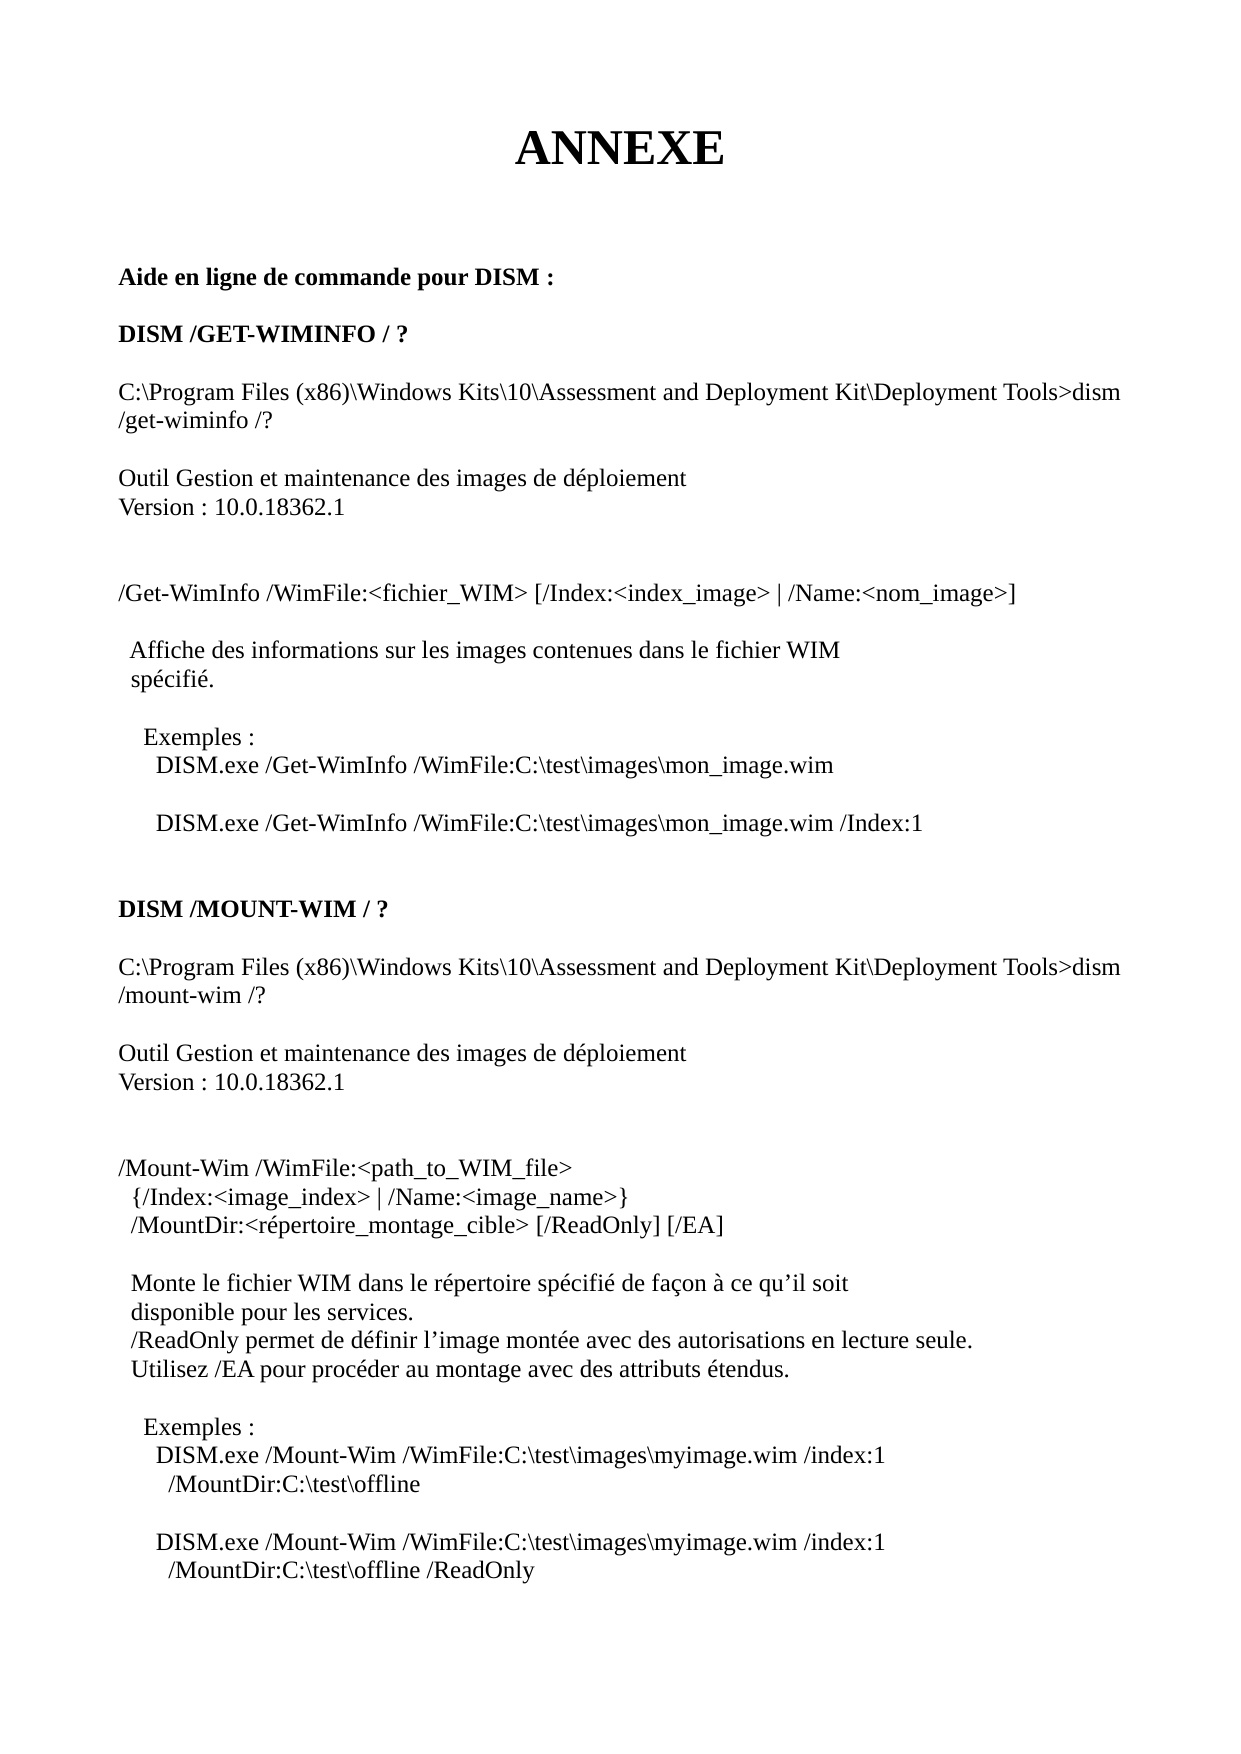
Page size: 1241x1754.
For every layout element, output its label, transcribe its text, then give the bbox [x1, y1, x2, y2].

text DISM.exe /Mount-Wim /WimFile:C:\test\images\myimage.wim /index:1 [118, 1441, 1122, 1469]
text ANNEXE [118, 118, 1122, 176]
text spécifié. [118, 664, 1122, 693]
text /ReadOnly permet de définir l’image montée avec des autorisations en lecture seule. [118, 1326, 1122, 1354]
text DISM /GET-WIMINFO / ? [118, 319, 1122, 348]
text Affiche des informations sur les images contenues dans le fichier WIM [118, 636, 1122, 664]
text /MountDir:C:\test\offline /ReadOnly [118, 1556, 1122, 1584]
text /MountDir:<répertoire_montage_cible> [/ReadOnly] [/EA] [118, 1211, 1122, 1239]
text DISM.exe /Get-WimInfo /WimFile:C:\test\images\mon_image.wim /Index:1 [118, 808, 1122, 837]
text Utilisez /EA pour procéder au montage avec des attributs étendus. [118, 1354, 1122, 1383]
text Version : 10.0.18362.1 [118, 492, 1122, 521]
text DISM /MOUNT-WIM / ? [118, 894, 1122, 923]
text Aide en ligne de commande pour DISM : [118, 262, 1122, 291]
text Exemples : [118, 1412, 1122, 1441]
text Monte le fichier WIM dans le répertoire spécifié de façon à ce qu’il soit [118, 1268, 1122, 1297]
text {/Index:<image_index> | /Name:<image_name>} [118, 1182, 1122, 1211]
text /Mount-Wim /WimFile:<path_to_WIM_file> [118, 1153, 1122, 1182]
text /Get-WimInfo /WimFile:<fichier_WIM> [/Index:<index_image> | /Name:<nom_image>] [118, 578, 1122, 607]
text DISM.exe /Get-WimInfo /WimFile:C:\test\images\mon_image.wim [118, 751, 1122, 779]
text Outil Gestion et maintenance des images de déploiement [118, 1038, 1122, 1067]
text Version : 10.0.18362.1 [118, 1067, 1122, 1096]
text /MountDir:C:\test\offline [118, 1469, 1122, 1498]
text DISM.exe /Mount-Wim /WimFile:C:\test\images\myimage.wim /index:1 [118, 1527, 1122, 1556]
text disponible pour les services. [118, 1297, 1122, 1326]
text Exemples : [118, 722, 1122, 751]
text C:\Program Files (x86)\Windows Kits\10\Assessment and Deployment Kit\Deployment Tools>dism /get-wiminfo /? [118, 377, 1122, 434]
text Outil Gestion et maintenance des images de déploiement [118, 463, 1122, 492]
text C:\Program Files (x86)\Windows Kits\10\Assessment and Deployment Kit\Deployment Tools>dism /mount-wim /? [118, 952, 1122, 1009]
